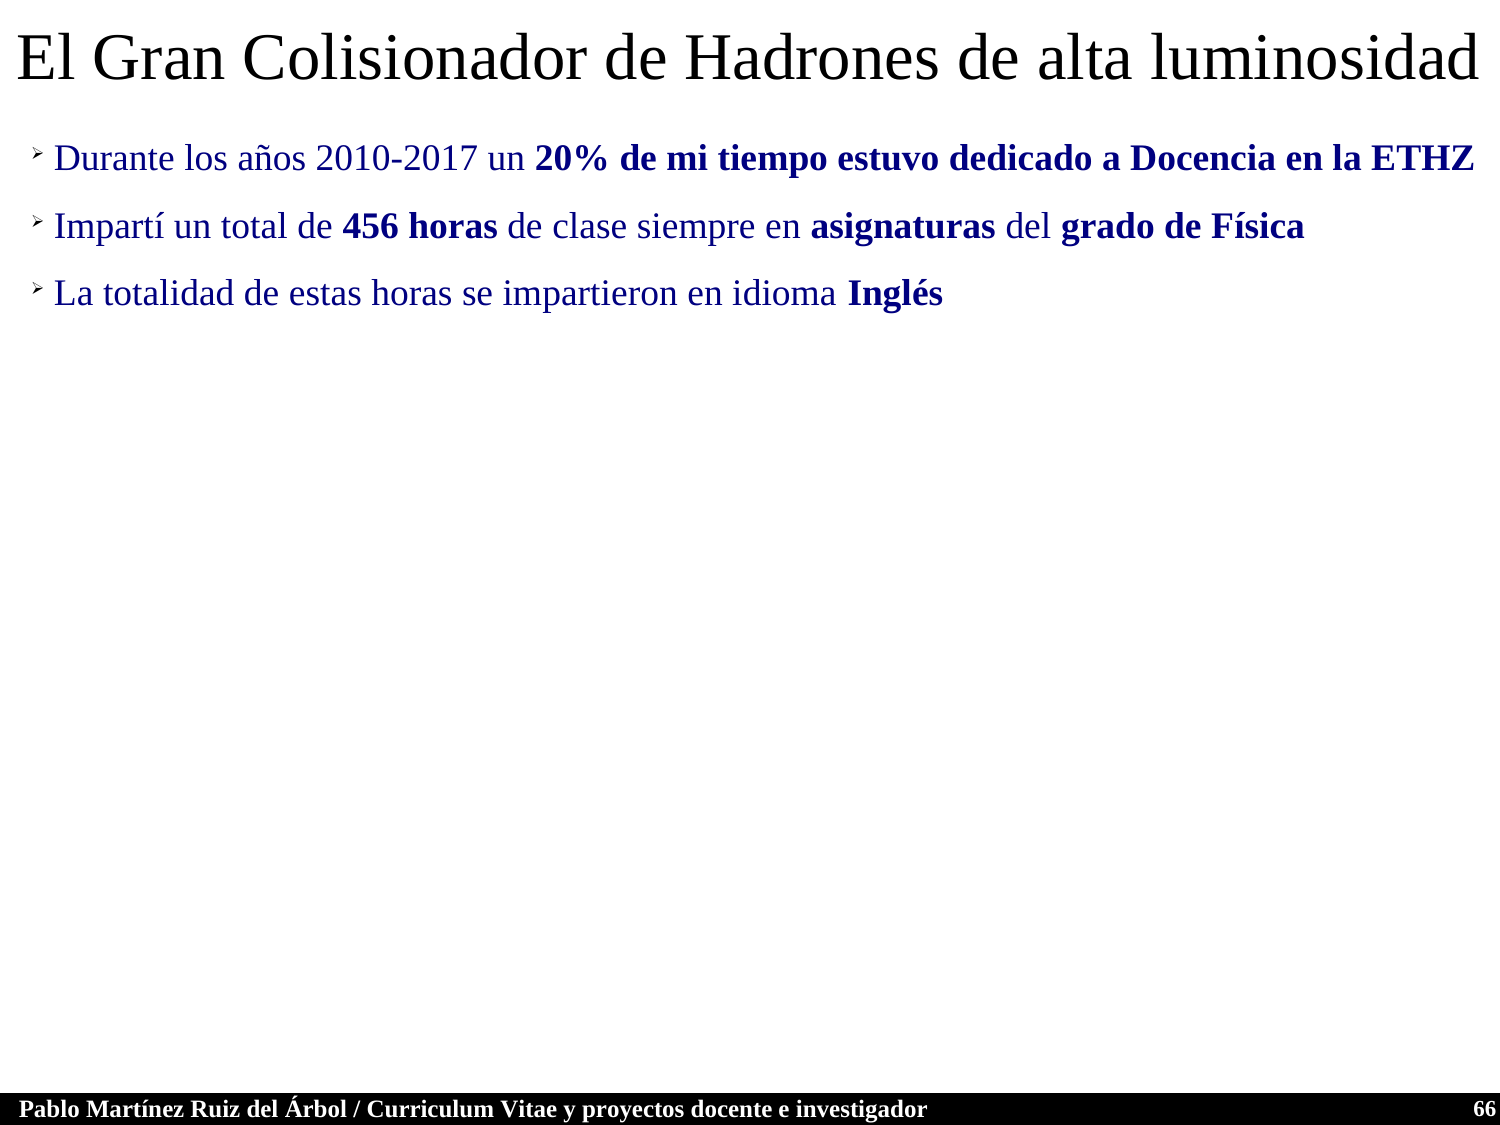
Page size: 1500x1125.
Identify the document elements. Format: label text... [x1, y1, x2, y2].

text_box Durante los años 2010-2017 un 20% de mi tiempo estuvo dedicado a Docencia en la ETHZ Impartí un total de 456 horas de clase siempre en asignaturas del grado de Física La totalidad de estas horas se impartieron en idioma Inglés [11, 98, 1500, 279]
text_box El Gran Colisionador de Hadrones de alta luminosidad [0, 3, 1500, 111]
